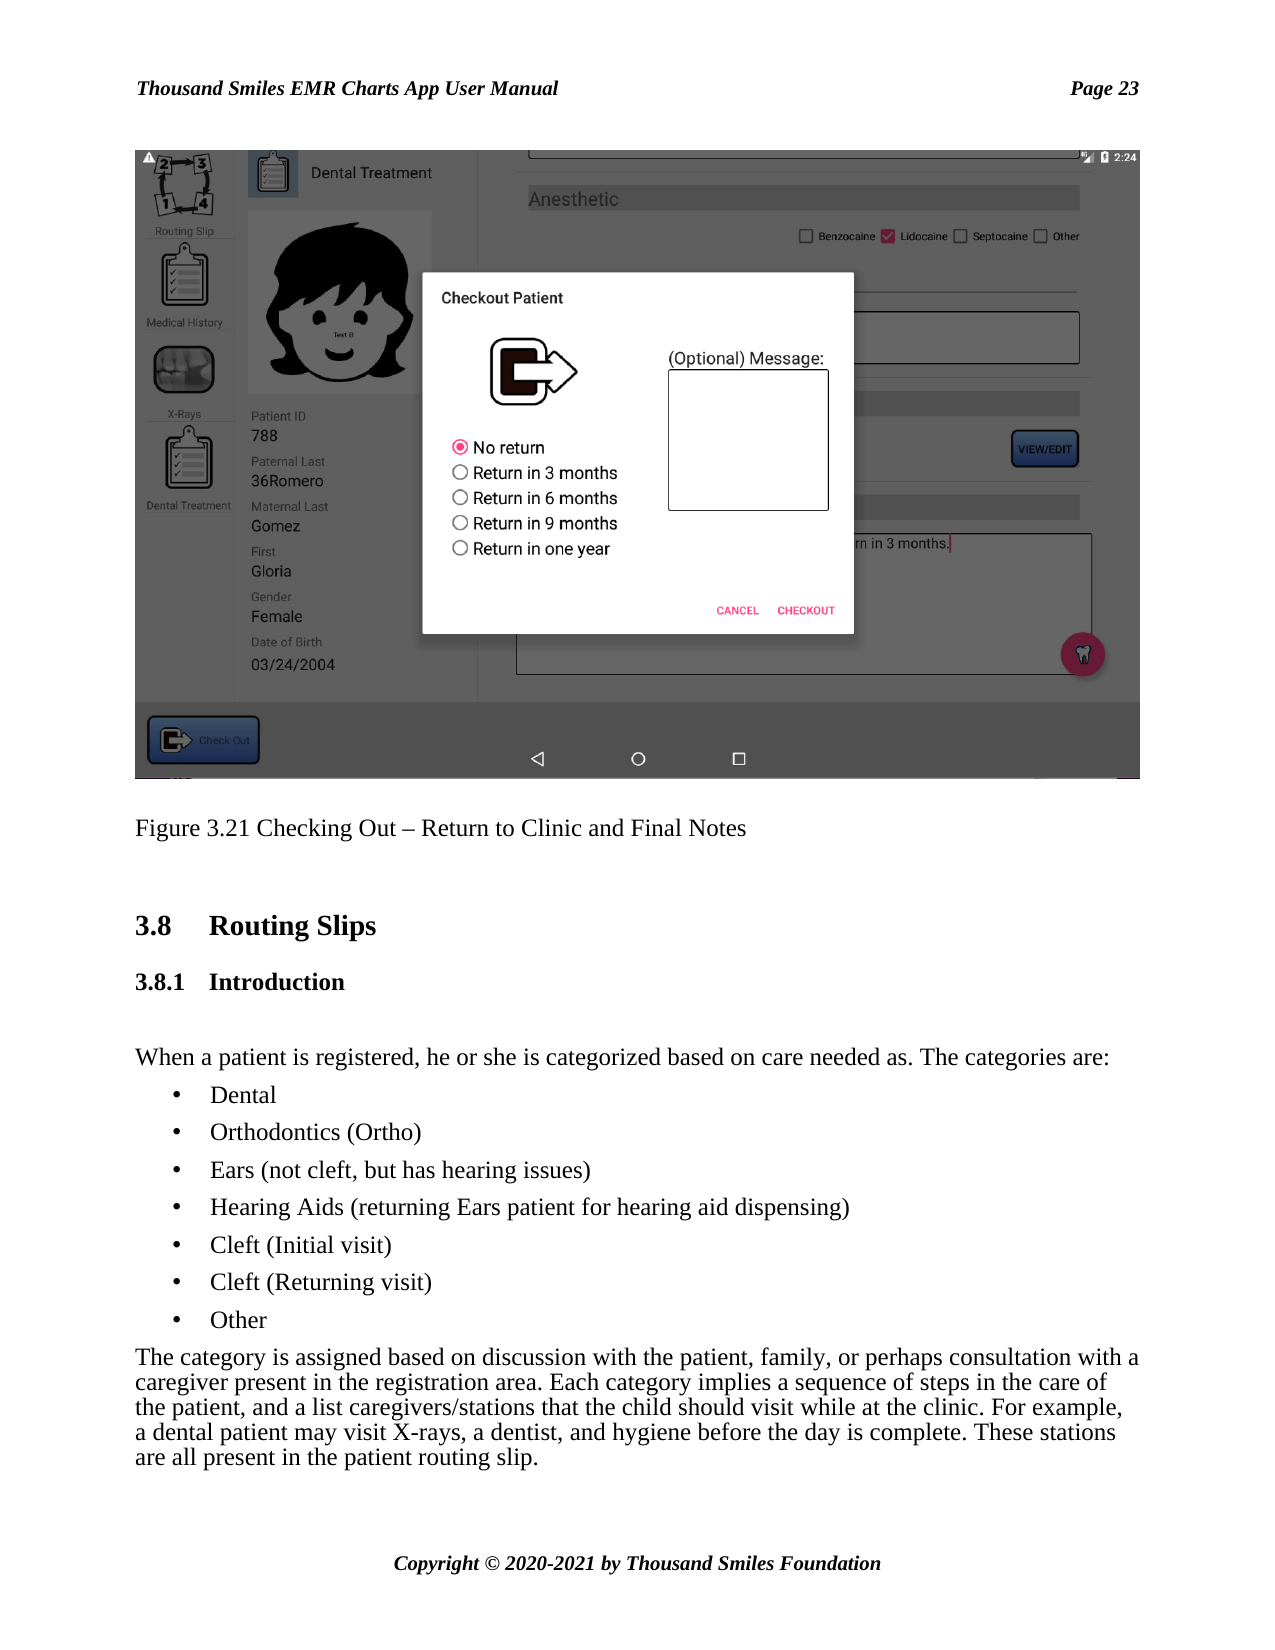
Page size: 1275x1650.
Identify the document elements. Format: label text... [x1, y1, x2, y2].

text Figure 3.21 Checking Out – Return to Clinic and Final Notes [135, 816, 1140, 841]
picture [135, 150, 1140, 779]
text The category is assigned based on discussion with the patient, family, or perhaps consultation with a caregiver present in the registration area. Each category implies a sequence of steps in the care of the patient, and a list caregivers/stations that the child should visit while at the clinic. For example, a dental patient may visit X-rays, a dentist, and hygiene before the day is complete. These stations are all present in the patient routing slip. [135, 1346, 1140, 1471]
list Cleft (Returning visit) [172, 1271, 1140, 1296]
list Other [172, 1308, 1140, 1333]
subtitle Routing Slips [135, 908, 1140, 942]
list Hearing Aids (returning Ears patient for hearing aid dispensing) [172, 1196, 1140, 1221]
list Dental [172, 1083, 1140, 1108]
list Ears (not cleft, but has hearing issues) [172, 1158, 1140, 1183]
list Orthodontics (Ortho) [172, 1121, 1140, 1146]
text When a patient is registered, he or she is categorized based on care needed as. The categories are: [135, 1046, 1140, 1071]
list Cleft (Initial visit) [172, 1233, 1140, 1258]
subtitle Introduction [135, 971, 1140, 996]
